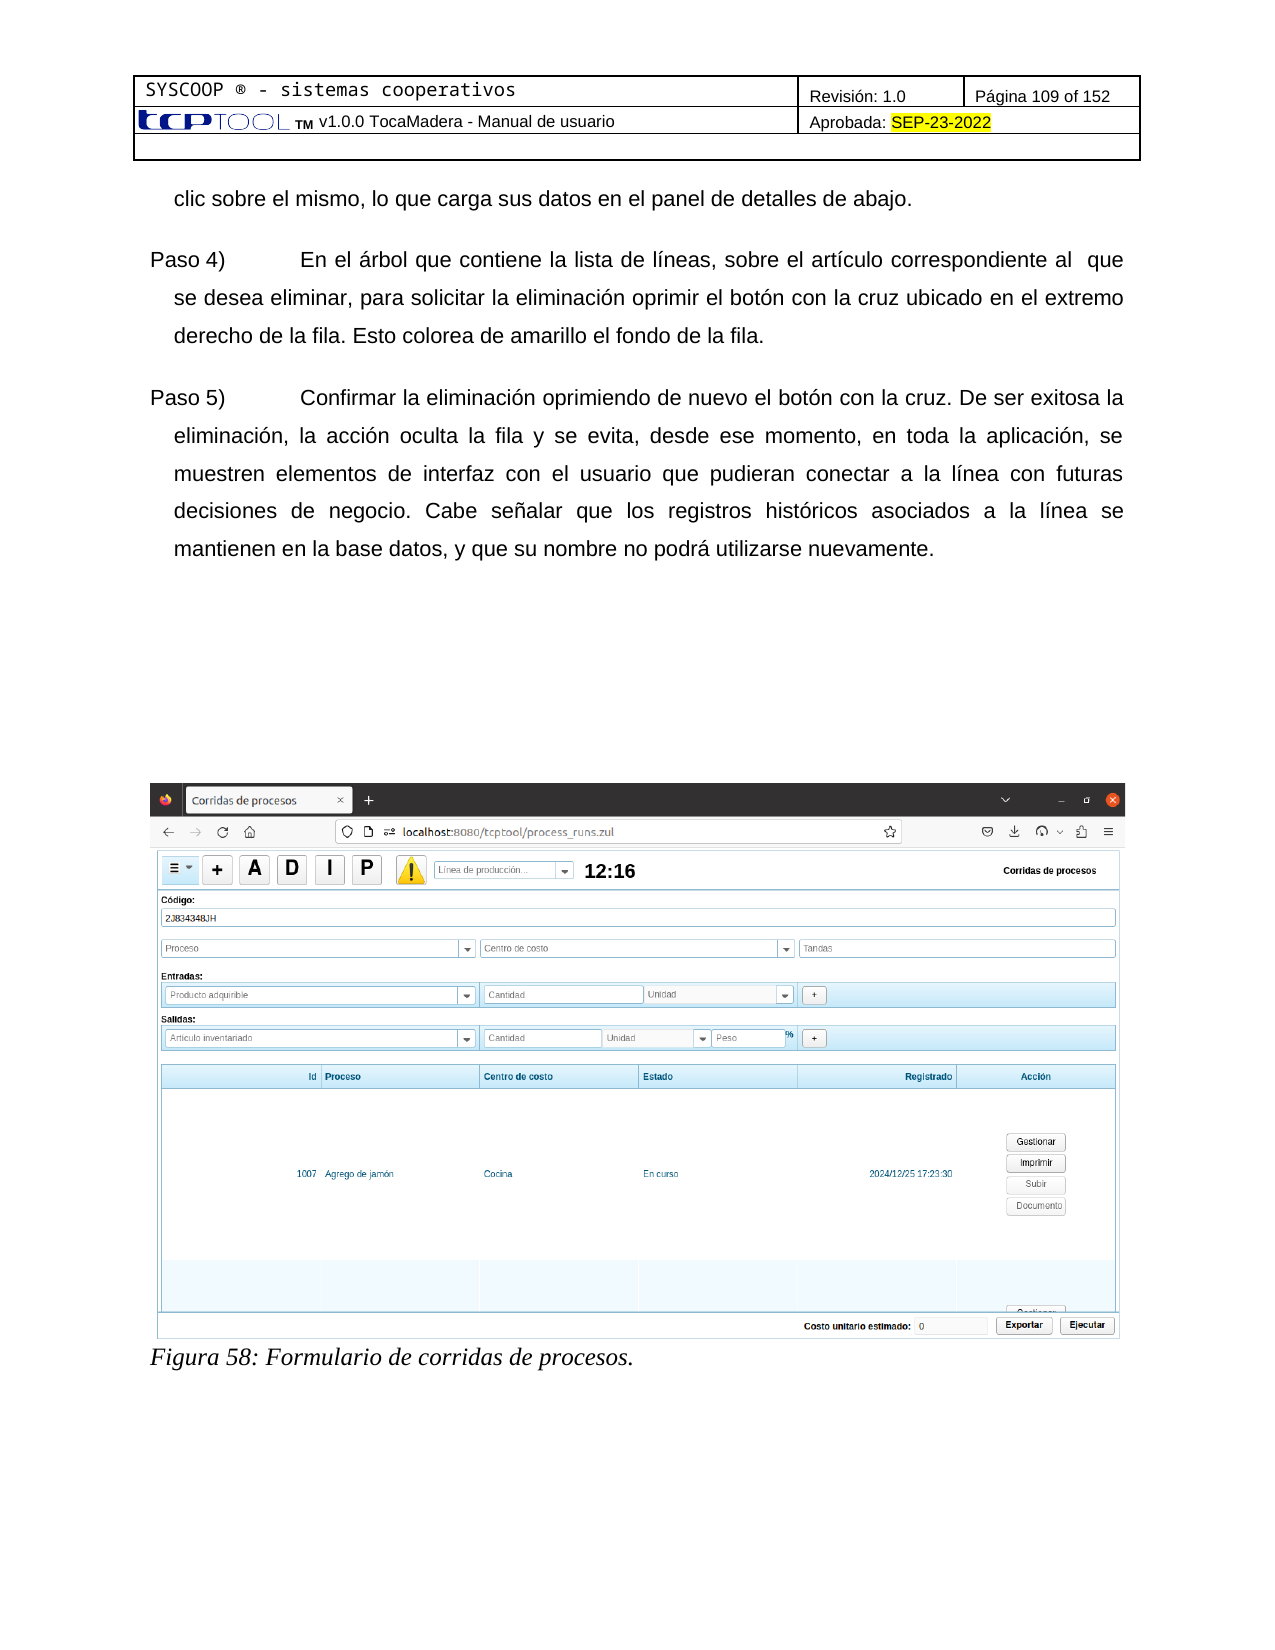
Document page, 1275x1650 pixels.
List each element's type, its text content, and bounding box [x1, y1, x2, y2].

text Figura 58: Formulario de corridas de procesos. [150, 1342, 1125, 1371]
list En el árbol que contiene la lista de líneas, sobre el artículo correspondiente al que se desea eliminar, para solicitar la eliminación oprimir el botón con la cruz ubicado en el extremo derecho de la fila. Esto colorea de amarillo el fondo de la fila. [150, 247, 1125, 348]
picture [150, 783, 1125, 1342]
list clic sobre el mismo, lo que carga sus datos en el panel de detalles de abajo. [150, 186, 1125, 211]
picture [138, 110, 290, 130]
list Confirmar la eliminación oprimiendo de nuevo el botón con la cruz. De ser exitosa la eliminación, la acción oculta la fila y se evita, desde ese momento, en toda la aplicación, se muestren elementos de interfaz con el usuario que pudieran conectar a la línea con futuras decisiones de negocio. Cabe señalar que los registros históricos asociados a la línea se mantienen en la base datos, y que su nombre no podrá utilizarse nuevamente. [150, 385, 1125, 561]
